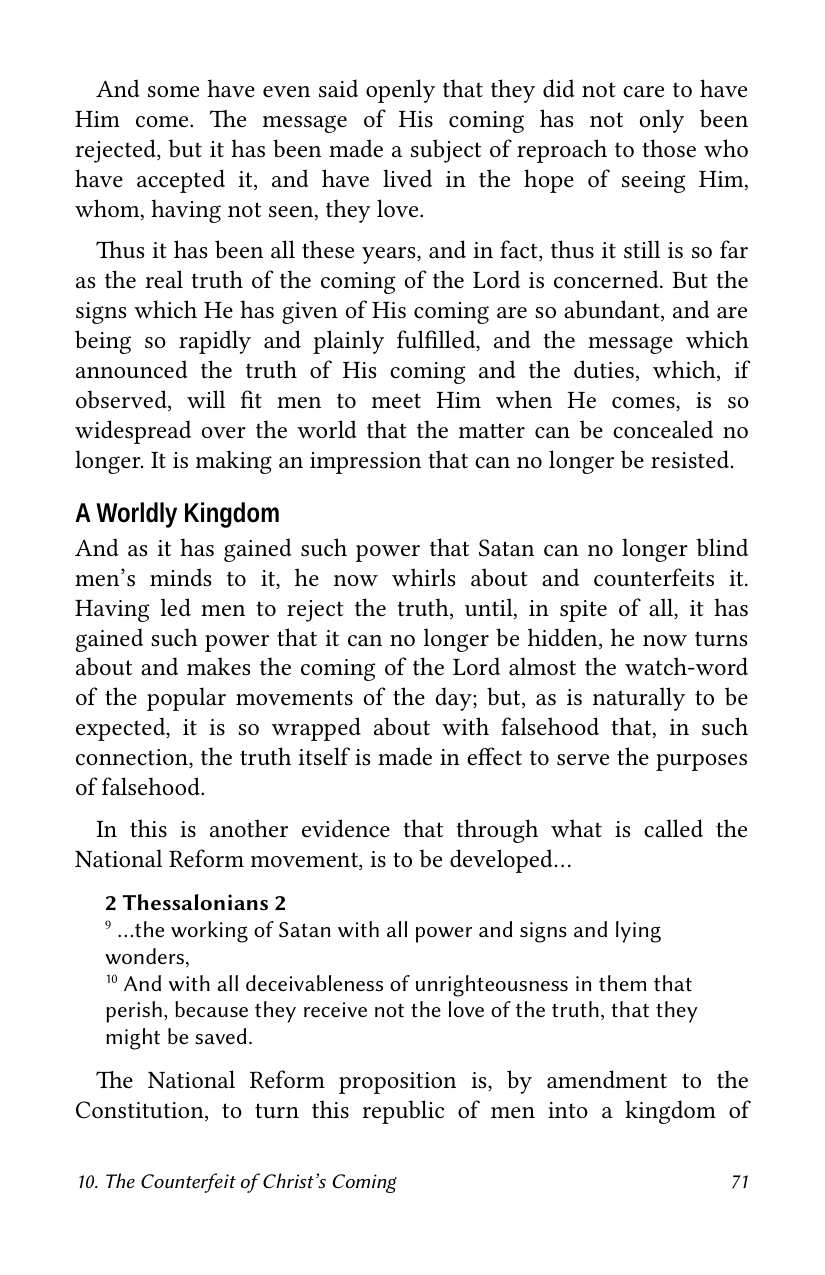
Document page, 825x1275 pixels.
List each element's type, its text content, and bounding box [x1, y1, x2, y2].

text 2 Thessalonians 2 [105, 890, 750, 916]
text The National Reform proposition is, by amendment to the Constitution, to turn this republic of men into a kingdom of [75, 1066, 750, 1124]
text And as it has gained such power that Satan can no longer blind men’s minds to it, he now whirls about and counterfeits it. Having led men to reject the truth, until, in spite of all, it has gained such power that it can no longer be hidden, he now turns about and makes the coming of the Lord almost the watch-word of the popular movements of the day; but, as is naturally to be expected, it is so wrapped about with falsehood that, in such connection, the truth itself is made in effect to serve the purposes of falsehood. [75, 534, 750, 802]
text 9 ...the working of Satan with all power and signs and lying wonders, [105, 917, 720, 970]
subtitle A Worldly Kingdom [75, 497, 750, 528]
text Thus it has been all these years, and in fact, thus it still is so far as the real truth of the coming of the Lord is concerned. But the signs which He has given of His coming are so abundant, and are being so rapidly and plainly fulfilled, and the message which announced the truth of His coming and the duties, which, if observed, will fit men to meet Him when He comes, is so widespread over the world that the matter can be concealed no longer. It is making an impression that can no longer be resisted. [75, 237, 750, 474]
text And some have even said openly that they did not care to have Him come. The message of His coming has not only been rejected, but it has been made a subject of reproach to those who have accepted it, and have lived in the hope of seeing Him, whom, having not seen, they love. [75, 75, 750, 223]
text In this is another evidence that through what is called the National Reform movement, is to be developed... [75, 815, 750, 873]
text 10 And with all deceivableness of unrighteousness in them that perish, because they receive not the love of the truth, that they might be saved. [105, 971, 720, 1050]
